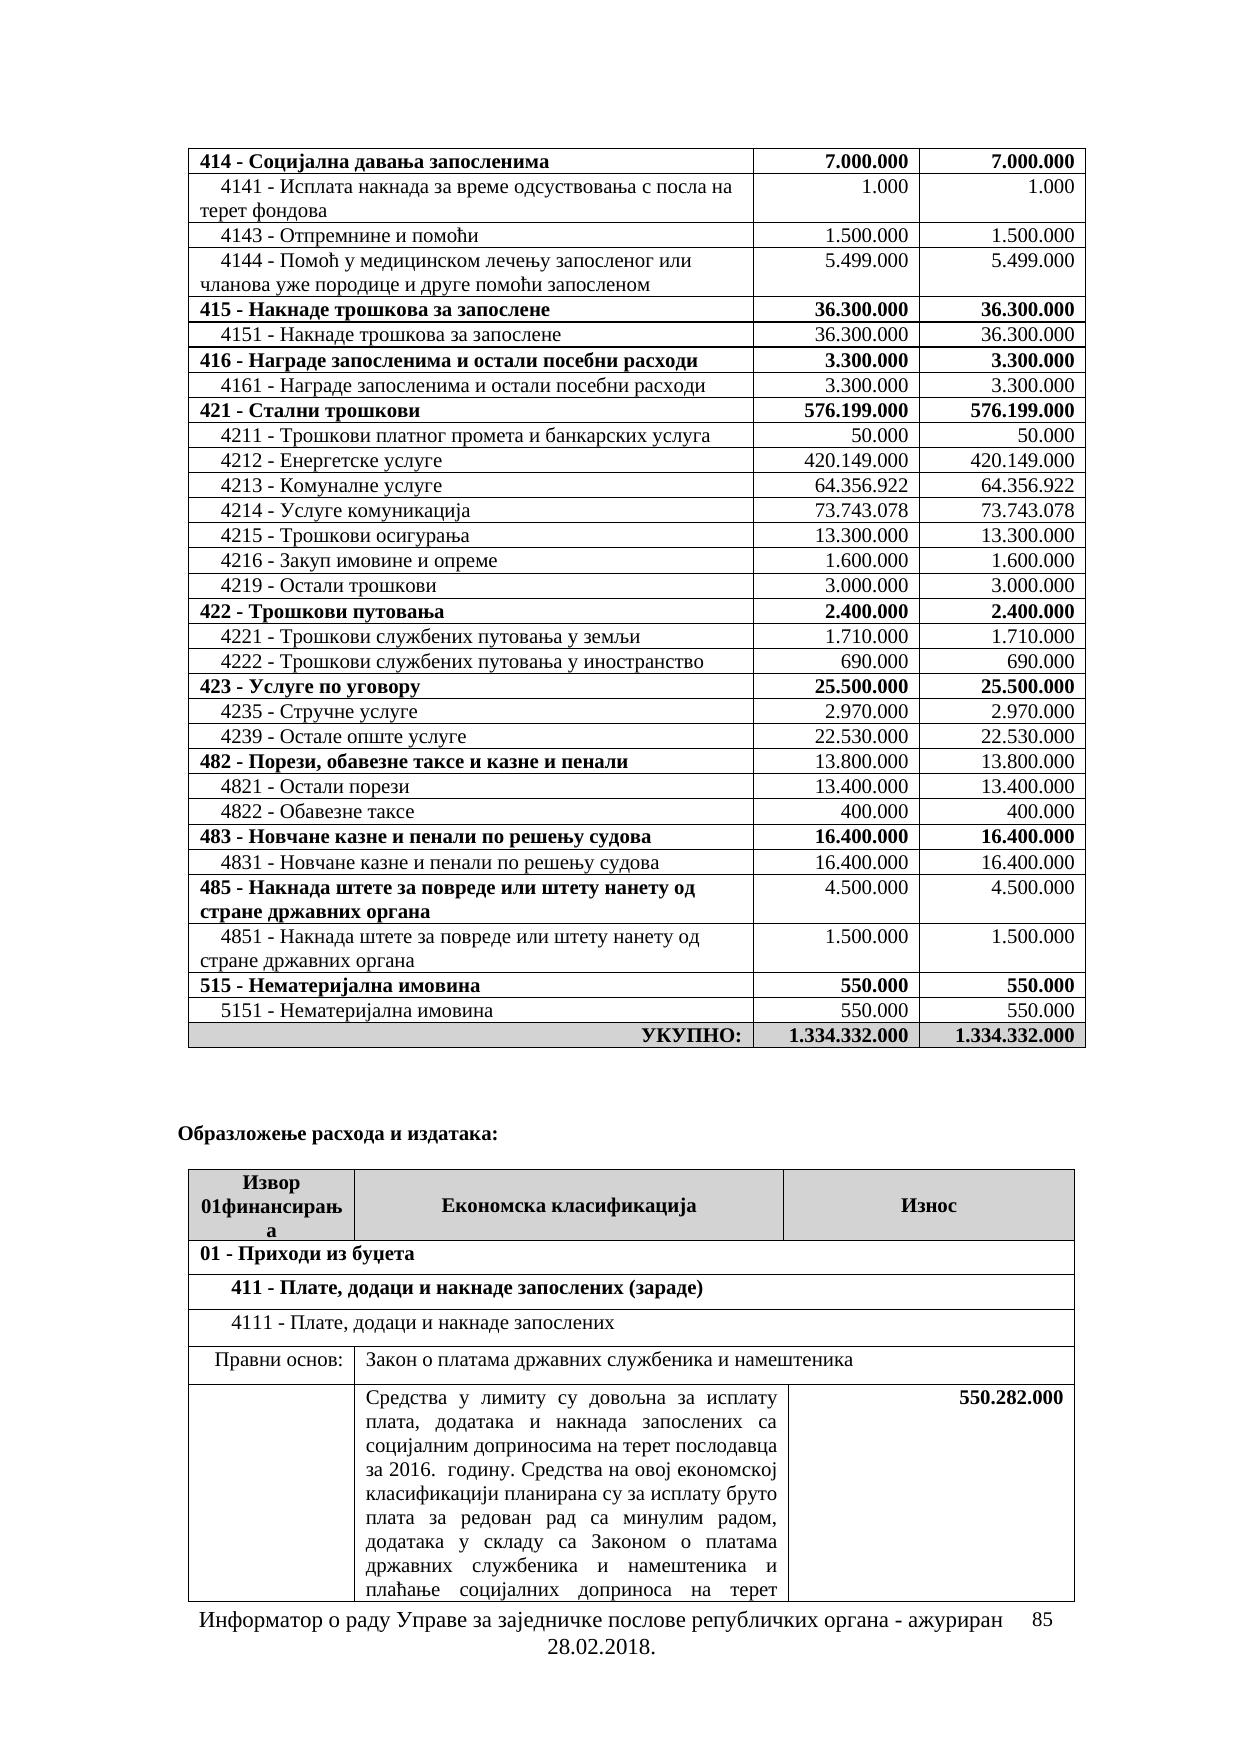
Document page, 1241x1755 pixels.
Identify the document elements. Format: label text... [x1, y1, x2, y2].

table_cell 22.530.000 [920, 724, 1085, 748]
table_cell 13.300.000 [754, 523, 919, 547]
table_cell 1.000 [920, 174, 1085, 222]
table_cell 1.710.000 [754, 624, 919, 648]
table_cell 7.000.000 [754, 149, 919, 173]
table_cell 73.743.078 [920, 498, 1085, 522]
table_cell 25.500.000 [754, 674, 919, 698]
table_cell 73.743.078 [754, 498, 919, 522]
table_cell 515 - Нематеријална имовина [189, 973, 753, 997]
table_cell 1.600.000 [754, 548, 919, 572]
table_cell 415 - Накнаде трошкова за запослене [189, 297, 753, 321]
table_cell 4213 - Комуналне услуге [189, 473, 753, 497]
table_cell 485 - Накнада штете за повреде или штету нанету од стране државних органа [189, 875, 753, 923]
table_cell 1.600.000 [920, 548, 1085, 572]
table_cell 1.334.332.000 [920, 1023, 1085, 1047]
table_cell 01 - Приходи из буџета [189, 1241, 1074, 1274]
table_cell 4.500.000 [920, 875, 1085, 923]
table_cell 411 - Плате, додаци и накнаде запослених (зараде) [189, 1275, 1074, 1309]
table_cell 690.000 [920, 649, 1085, 673]
table_cell 4214 - Услуге комуникација [189, 498, 753, 522]
table_cell [189, 1385, 354, 1601]
table_cell 5151 - Нематеријална имовина [189, 998, 753, 1022]
table_cell 1.500.000 [754, 223, 919, 247]
table_cell 16.400.000 [920, 825, 1085, 848]
table_cell 421 - Стални трошкови [189, 398, 753, 422]
table_cell 50.000 [920, 423, 1085, 447]
table_cell 423 - Услуге по уговору [189, 674, 753, 698]
table_cell 4211 - Трошкови платног промета и банкарских услуга [189, 423, 753, 447]
table_cell 2.400.000 [754, 599, 919, 623]
table_cell 690.000 [754, 649, 919, 673]
table_cell 36.300.000 [754, 323, 919, 346]
table_cell 1.500.000 [920, 223, 1085, 247]
table_cell 4822 - Обавезне таксе [189, 799, 753, 823]
table_cell 4239 - Остале опште услуге [189, 724, 753, 748]
table_cell 483 - Новчане казне и пенали по решењу судова [189, 825, 753, 848]
table_cell 4143 - Отпремнине и помоћи [189, 223, 753, 247]
table_cell Правни основ: [189, 1347, 354, 1384]
table_cell 5.499.000 [920, 248, 1085, 296]
table_cell 1.500.000 [754, 924, 919, 972]
table_cell 1.000 [754, 174, 919, 222]
table_cell 16.400.000 [920, 850, 1085, 874]
table_cell 64.356.922 [754, 473, 919, 497]
table_cell 1.334.332.000 [754, 1023, 919, 1047]
table_cell 13.300.000 [920, 523, 1085, 547]
table_cell 4851 - Накнада штете за повреде или штету нанету од стране државних органа [189, 924, 753, 972]
table_cell 550.000 [754, 973, 919, 997]
table_cell 4161 - Награде запосленима и остали посебни расходи [189, 373, 753, 397]
table_cell 400.000 [754, 799, 919, 823]
table_cell 4216 - Закуп имовине и опреме [189, 548, 753, 572]
table_cell 422 - Трошкови путовања [189, 599, 753, 623]
table_cell 550.000 [920, 998, 1085, 1022]
table_cell 2.970.000 [754, 699, 919, 723]
table_cell 4222 - Трошкови службених путовања у иностранство [189, 649, 753, 673]
table_cell 4821 - Остали порези [189, 774, 753, 798]
table_cell 4111 - Плате, додаци и накнаде запослених [189, 1310, 1074, 1346]
table_cell 13.800.000 [754, 749, 919, 773]
table_cell 5.499.000 [754, 248, 919, 296]
table_cell 64.356.922 [920, 473, 1085, 497]
table_cell 25.500.000 [920, 674, 1085, 698]
table_cell 36.300.000 [920, 297, 1085, 321]
table_cell 3.000.000 [920, 574, 1085, 597]
table_cell 4212 - Енергетске услуге [189, 448, 753, 472]
table_cell 4215 - Трошкови осигурања [189, 523, 753, 547]
table_cell 7.000.000 [920, 149, 1085, 173]
table_cell 2.970.000 [920, 699, 1085, 723]
text Образложење расхода и издатака: [177, 1121, 1063, 1144]
table_cell 420.149.000 [754, 448, 919, 472]
table_header Извор 01финансирања [189, 1170, 354, 1240]
table_cell 36.300.000 [754, 297, 919, 321]
table_cell 550.000 [754, 998, 919, 1022]
table_cell 4144 - Помоћ у медицинском лечењу запосленог или чланова уже породице и друге помоћи запосленом [189, 248, 753, 296]
table_cell 4141 - Исплата накнада за време одсуствовања с посла на терет фондова [189, 174, 753, 222]
table_cell 50.000 [754, 423, 919, 447]
table_cell 550.282.000 [789, 1385, 1074, 1601]
table_cell 400.000 [920, 799, 1085, 823]
table_cell 420.149.000 [920, 448, 1085, 472]
table_cell 3.300.000 [754, 348, 919, 372]
table_cell 3.000.000 [754, 574, 919, 597]
table_cell 16.400.000 [754, 850, 919, 874]
table_cell 416 - Награде запосленима и остали посебни расходи [189, 348, 753, 372]
table_cell 3.300.000 [920, 348, 1085, 372]
table_header Економска класификација [355, 1170, 783, 1240]
table_header Износ [784, 1170, 1074, 1240]
table_cell 4235 - Стручне услуге [189, 699, 753, 723]
table_cell 13.400.000 [754, 774, 919, 798]
table_cell 13.800.000 [920, 749, 1085, 773]
table_cell 4831 - Новчане казне и пенали по решењу судова [189, 850, 753, 874]
table_cell 16.400.000 [754, 825, 919, 848]
table_cell 550.000 [920, 973, 1085, 997]
table_cell 3.300.000 [920, 373, 1085, 397]
table_cell Средства у лимиту су довољна за исплату плата, додатака и накнада запослених са социјалним доприносима на терет послодавца за 2016. годину. Средства на овој економској класификацији планирана су за исплату бруто плата за редован рад са минулим радом, додатака у складу са Законом о платама државних службеника и намештеника и плаћање социјалних доприноса на терет [355, 1385, 788, 1601]
table_cell 576.199.000 [754, 398, 919, 422]
table_cell 482 - Порези, обавезне таксе и казне и пенали [189, 749, 753, 773]
table_cell 1.500.000 [920, 924, 1085, 972]
table_cell 414 - Социјална давања запосленима [189, 149, 753, 173]
table_cell 22.530.000 [754, 724, 919, 748]
table_cell 4151 - Накнаде трошкова за запослене [189, 323, 753, 346]
table_cell 4.500.000 [754, 875, 919, 923]
table_cell 1.710.000 [920, 624, 1085, 648]
table_cell 4219 - Остали трошкови [189, 574, 753, 597]
table_cell УКУПНО: [189, 1023, 753, 1047]
table_cell 576.199.000 [920, 398, 1085, 422]
table_cell Закон о платама државних службеника и намештеника [355, 1347, 1074, 1384]
table_cell 13.400.000 [920, 774, 1085, 798]
table_cell 4221 - Трошкови службених путовања у земљи [189, 624, 753, 648]
table_cell 3.300.000 [754, 373, 919, 397]
table_cell 2.400.000 [920, 599, 1085, 623]
table_cell 36.300.000 [920, 323, 1085, 346]
